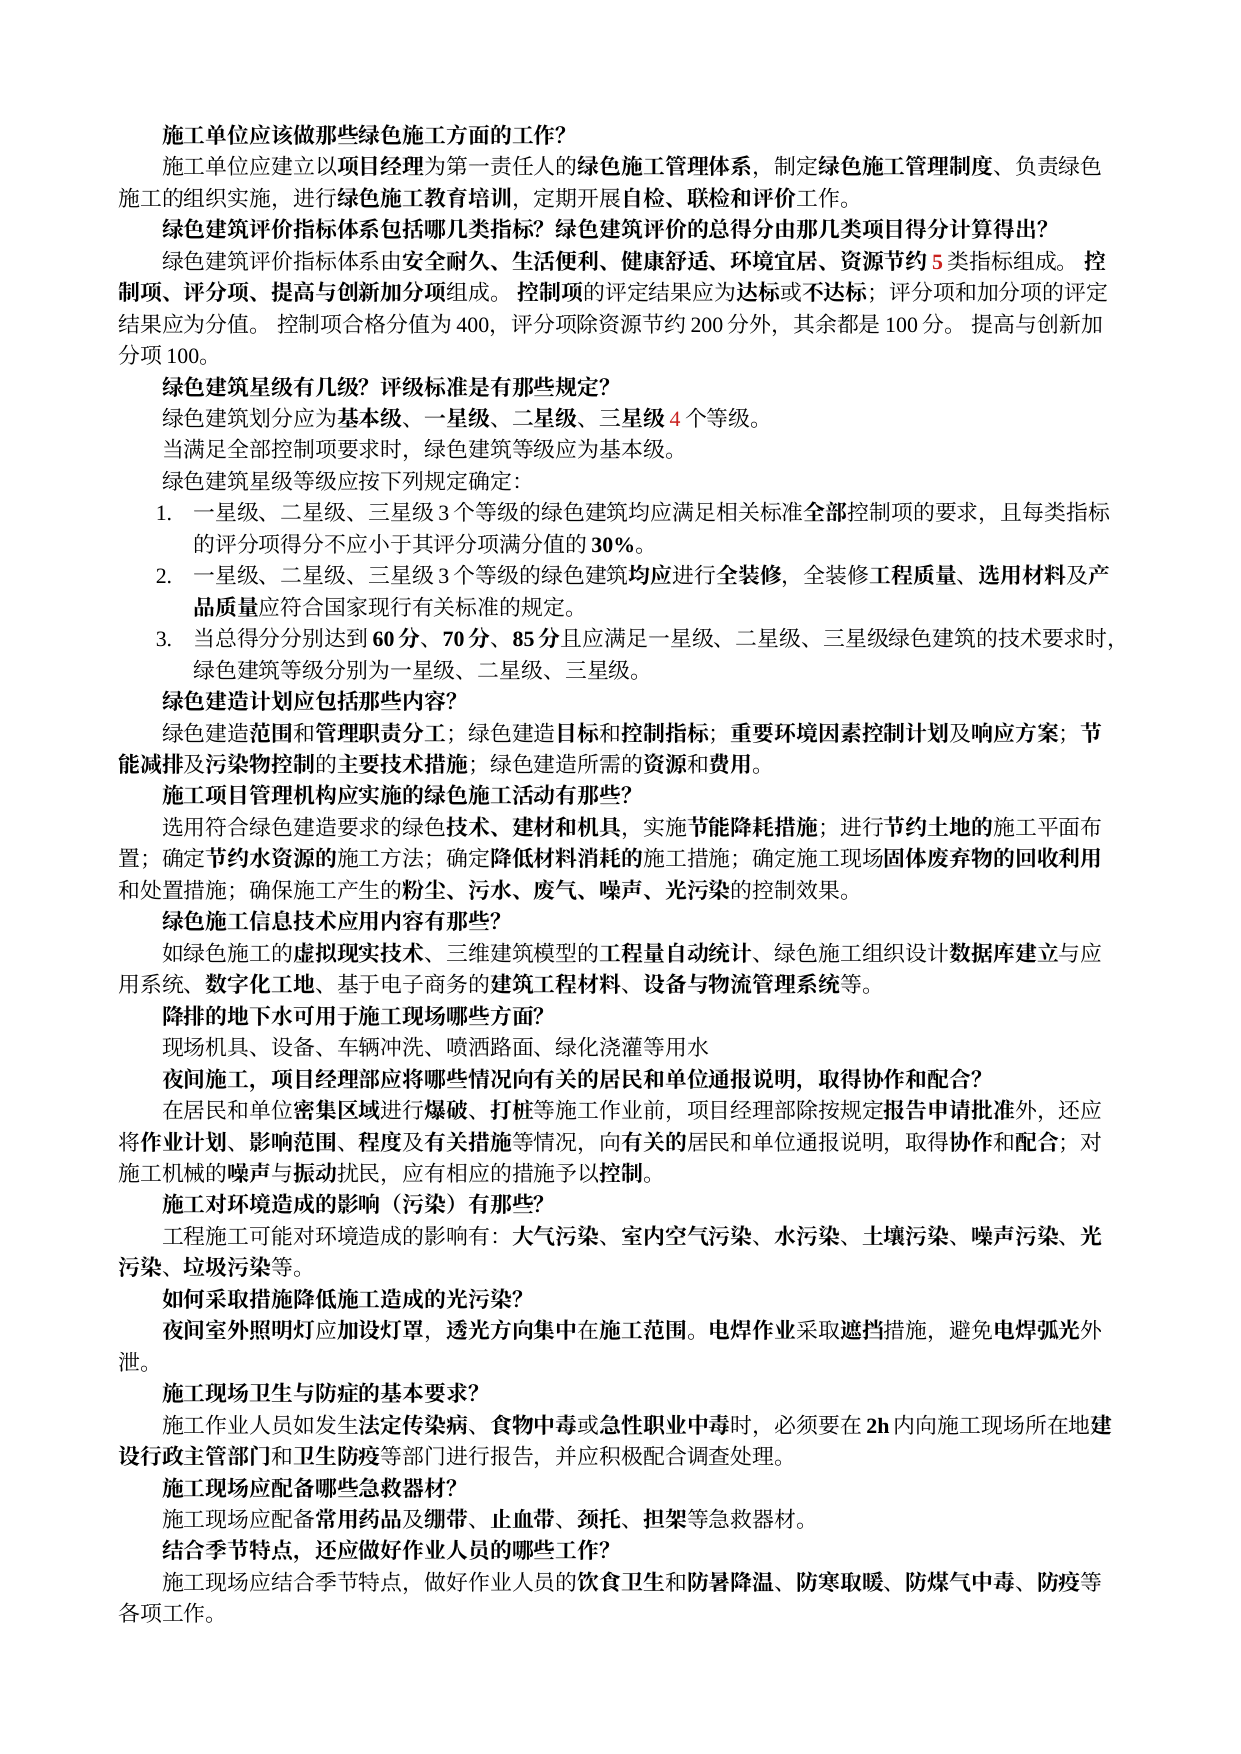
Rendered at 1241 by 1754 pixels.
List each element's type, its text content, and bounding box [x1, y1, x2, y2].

text 施工作业人员如发生法定传染病、食物中毒或急性职业中毒时，必须要在2h内向施工现场所在地建设行政主管部门和卫生防疫等部门进行报告，并应积极配合调查处理。 [118, 1408, 1122, 1471]
text 选用符合绿色建造要求的绿色技术、建材和机具，实施节能降耗措施；进行节约土地的施工平面布置；确定节约水资源的施工方法；确定降低材料消耗的施工措施；确定施工现场固体废弃物的回收利用和处置措施；确保施工产生的粉尘、污水、废气、噪声、光污染的控制效果。 [118, 810, 1122, 904]
subtitle 绿色施工信息技术应用内容有那些？ [118, 904, 1122, 936]
subtitle 施工现场卫生与防症的基本要求？ [118, 1376, 1122, 1408]
text 夜间室外照明灯应加设灯罩，透光方向集中在施工范围。电焊作业采取遮挡措施，避免电焊弧光外泄。 [118, 1313, 1122, 1376]
subtitle 如何采取措施降低施工造成的光污染？ [118, 1282, 1122, 1313]
subtitle 绿色建筑评价指标体系包括哪几类指标？绿色建筑评价的总得分由那几类项目得分计算得出？ [118, 212, 1122, 244]
list 当总得分分别达到60分、70分、85分且应满足一星级、二星级、三星级绿色建筑的技术要求时，绿色建筑等级分别为一星级、二星级、三星级。 [156, 621, 1122, 684]
subtitle 结合季节特点，还应做好作业人员的哪些工作？ [118, 1534, 1122, 1565]
text 现场机具、设备、车辆冲洗、喷洒路面、绿化浇灌等用水 [118, 1030, 1122, 1062]
text 绿色建筑划分应为基本级、一星级、二星级、三星级4个等级。 [118, 401, 1122, 433]
subtitle 降排的地下水可用于施工现场哪些方面？ [118, 999, 1122, 1030]
subtitle 施工项目管理机构应实施的绿色施工活动有那些？ [118, 779, 1122, 810]
text 工程施工可能对环境造成的影响有：大气污染、室内空气污染、水污染、土壤污染、噪声污染、光污染、垃圾污染等。 [118, 1219, 1122, 1282]
text 绿色建筑星级等级应按下列规定确定： [118, 464, 1122, 496]
text 当满足全部控制项要求时，绿色建筑等级应为基本级。 [118, 433, 1122, 464]
subtitle 施工现场应配备哪些急救器材？ [118, 1471, 1122, 1502]
text 施工单位应建立以项目经理为第一责任人的绿色施工管理体系，制定绿色施工管理制度、负责绿色施工的组织实施，进行绿色施工教育培训，定期开展自检、联检和评价工作。 [118, 149, 1122, 212]
text 绿色建造范围和管理职责分工；绿色建造目标和控制指标；重要环境因素控制计划及响应方案；节能减排及污染物控制的主要技术措施；绿色建造所需的资源和费用。 [118, 716, 1122, 779]
subtitle 绿色建造计划应包括那些内容？ [118, 684, 1122, 716]
text 施工现场应配备常用药品及绷带、止血带、颈托、担架等急救器材。 [118, 1502, 1122, 1534]
text 绿色建筑评价指标体系由安全耐久、生活便利、健康舒适、环境宜居、资源节约5类指标组成。 控制项、评分项、提高与创新加分项组成。 控制项的评定结果应为达标或不达标；评分项和加分项的评定结果应为分值。 控制项合格分值为400，评分项除资源节约200分外，其余都是100分。 提高与创新加分项100。 [118, 244, 1122, 370]
text 在居民和单位密集区域进行爆破、打桩等施工作业前，项目经理部除按规定报告申请批准外，还应将作业计划、影响范围、程度及有关措施等情况，向有关的居民和单位通报说明，取得协作和配合；对施工机械的噪声与振动扰民，应有相应的措施予以控制。 [118, 1093, 1122, 1188]
subtitle 施工对环境造成的影响（污染）有那些？ [118, 1188, 1122, 1219]
subtitle 夜间施工，项目经理部应将哪些情况向有关的居民和单位通报说明，取得协作和配合？ [118, 1062, 1122, 1093]
subtitle 绿色建筑星级有几级？评级标准是有那些规定？ [118, 370, 1122, 401]
list 一星级、二星级、三星级3个等级的绿色建筑均应满足相关标准全部控制项的要求，且每类指标的评分项得分不应小于其评分项满分值的30%。 [156, 496, 1122, 558]
list 一星级、二星级、三星级3个等级的绿色建筑均应进行全装修，全装修工程质量、选用材料及产品质量应符合国家现行有关标准的规定。 [156, 558, 1122, 621]
text 如绿色施工的虚拟现实技术、三维建筑模型的工程量自动统计、绿色施工组织设计数据库建立与应用系统、数字化工地、基于电子商务的建筑工程材料、设备与物流管理系统等。 [118, 936, 1122, 999]
subtitle 施工单位应该做那些绿色施工方面的工作？ [118, 118, 1122, 149]
text 施工现场应结合季节特点，做好作业人员的饮食卫生和防暑降温、防寒取暖、防煤气中毒、防疫等各项工作。 [118, 1565, 1122, 1628]
